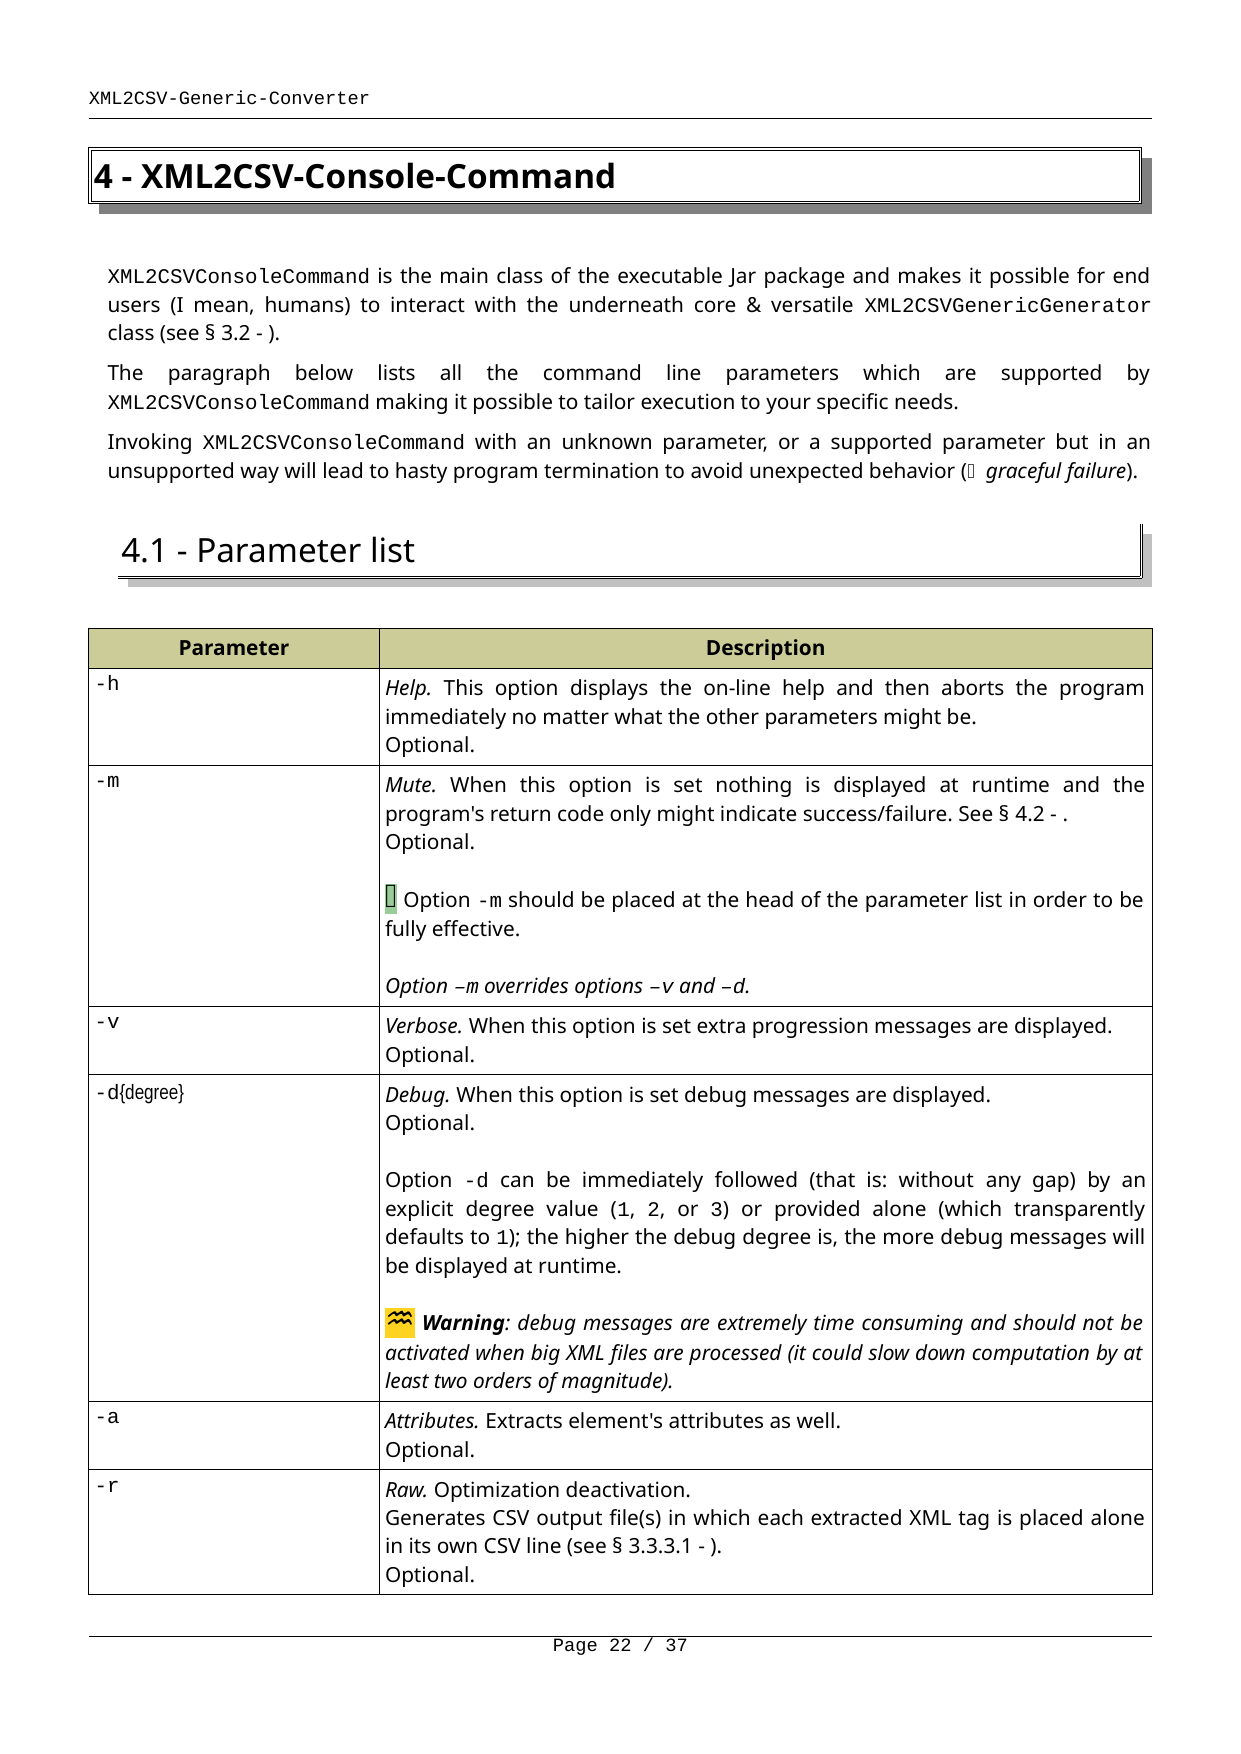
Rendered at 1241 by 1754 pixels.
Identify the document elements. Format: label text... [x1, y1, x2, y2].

table_cell Raw. Optimization deactivation. Generates CSV output file(s) in which each extracted XML tag is placed alone in its own CSV line (see § 3.3.3.1 - ). Optional. [380, 1470, 1152, 1594]
table_cell -a [89, 1402, 379, 1469]
subtitle XML2CSV-Console-Command [89, 148, 1141, 203]
table_cell -v [89, 1007, 379, 1074]
table_cell Attributes. Extracts element's attributes as well. Optional. [380, 1402, 1152, 1469]
table_cell -d{degree} [89, 1075, 379, 1401]
table_cell Debug. When this option is set debug messages are displayed. Optional. Option -d can be immediately followed (that is: without any gap) by an explicit degree value (1, 2, or 3) or provided alone (which transparently defaults to 1); the higher the debug degree is, the more debug messages will be displayed at runtime. h Warning: debug messages are extremely time consuming and should not be activated when big XML files are processed (it could slow down computation by at least two orders of magnitude). [380, 1075, 1152, 1401]
table_cell Verbose. When this option is set extra progression messages are displayed. Optional. [380, 1007, 1152, 1074]
text XML2CSVConsoleCommand is the main class of the executable Jar package and makes it possible for end users (I mean, humans) to interact with the underneath core & versatile XML2CSVGenericGenerator class (see § 3.2 - ). [107, 261, 1152, 347]
text The paragraph below lists all the command line parameters which are supported by XML2CSVConsoleCommand making it possible to tailor execution to your specific needs. [107, 358, 1152, 415]
table_cell Mute. When this option is set nothing is displayed at runtime and the program's return code only might indicate success/failure. See § 4.2 - . Optional. P Option -m should be placed at the head of the parameter list in order to be fully effective. Option –m overrides options –v and –d. [380, 766, 1152, 1006]
table_cell -r [89, 1470, 379, 1594]
table_header Description [380, 629, 1152, 668]
text Invoking XML2CSVConsoleCommand with an unknown parameter, or a supported parameter but in an unsupported way will lead to hasty program termination to avoid unexpected behavior (_ graceful failure). [107, 427, 1152, 484]
table_cell Help. This option displays the on-line help and then aborts the program immediately no matter what the other parameters might be. Optional. [380, 669, 1152, 764]
table_cell -h [89, 669, 379, 764]
subtitle Parameter list [118, 524, 1142, 578]
table_cell -m [89, 766, 379, 1006]
table_header Parameter [89, 629, 379, 668]
